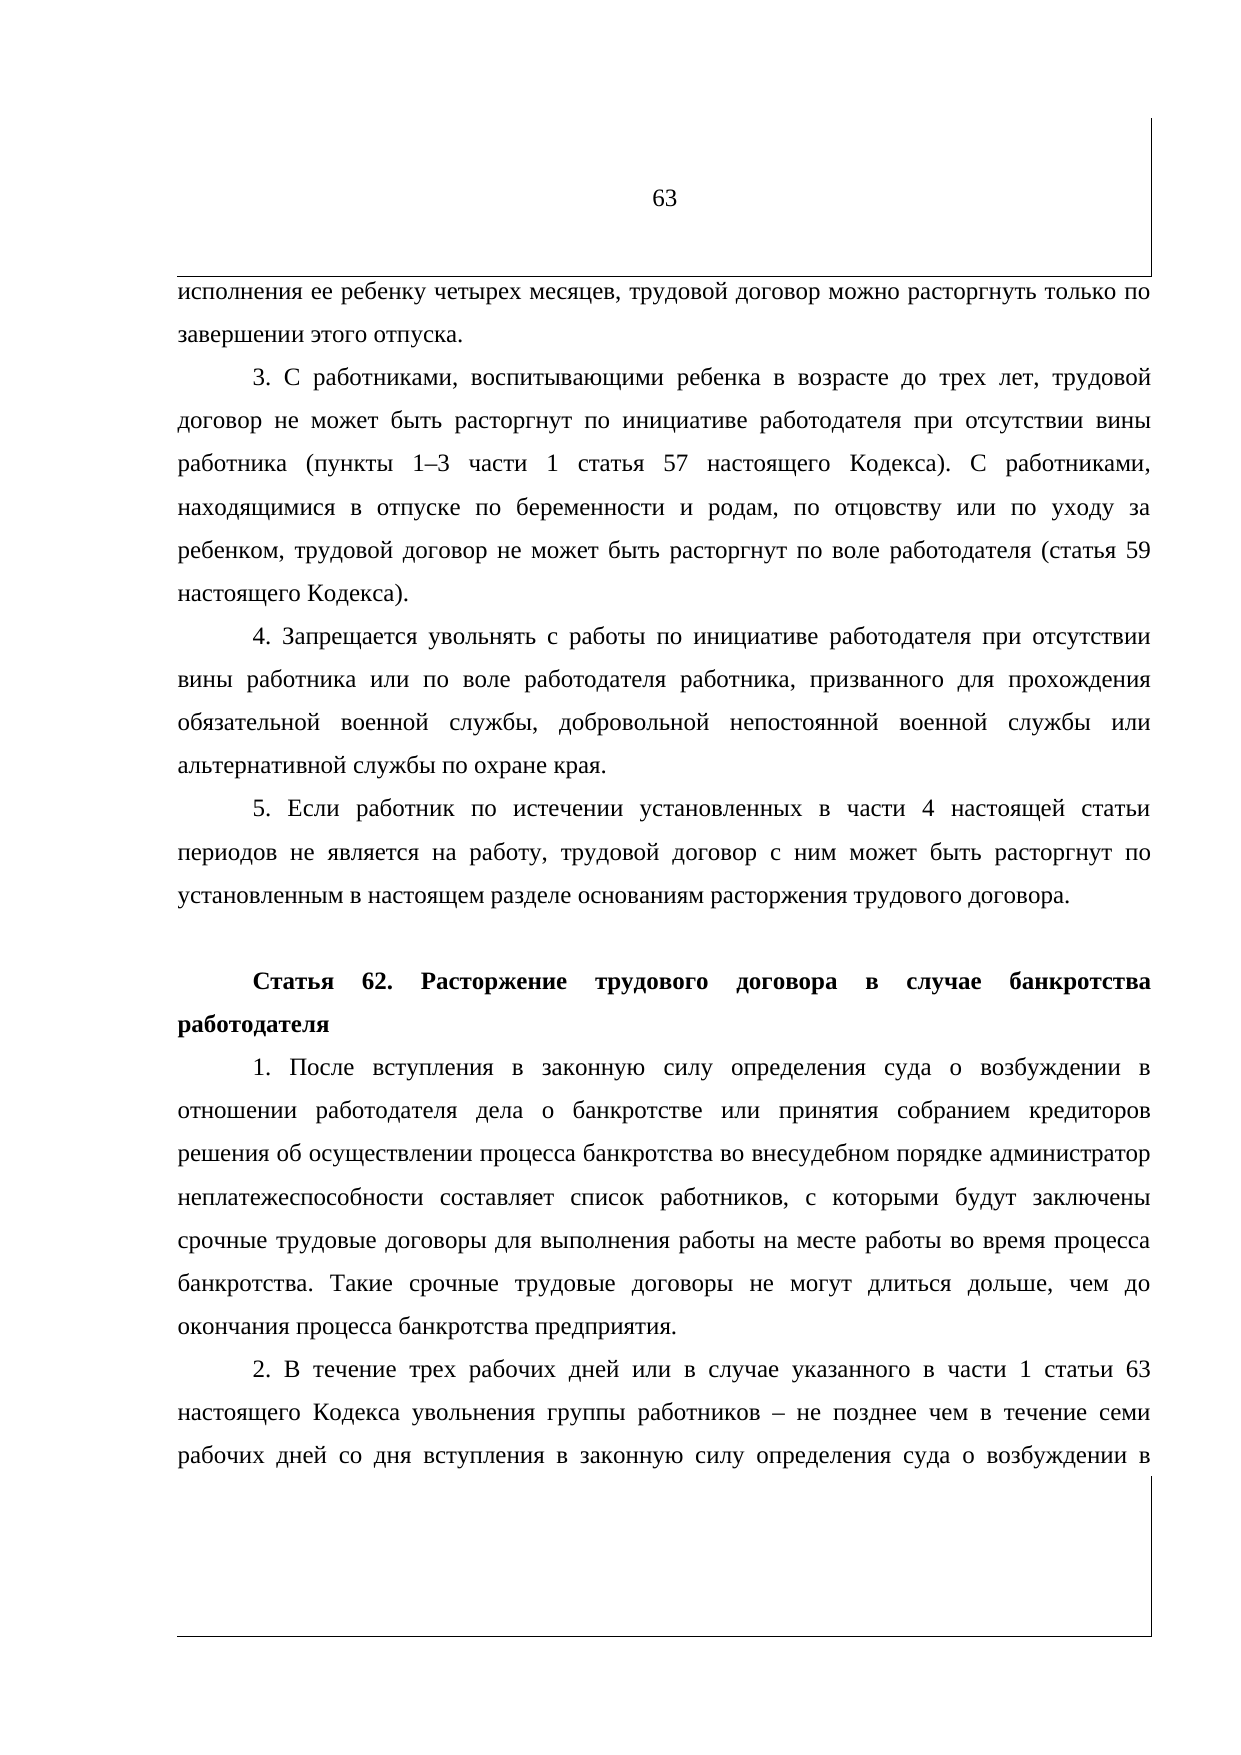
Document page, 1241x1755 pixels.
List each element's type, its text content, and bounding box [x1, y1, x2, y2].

text Статья 62. Расторжение трудового договора в случае банкротства работодателя [177, 966, 1152, 1038]
text 3. С работниками, воспитывающими ребенка в возрасте до трех лет, трудовой договор не может быть расторгнут по инициативе работодателя при отсутствии вины работника (пункты 1–3 части 1 статья 57 настоящего Кодекса). С работниками, находящимися в отпуске по беременности и родам, по отцовству или по уходу за ребенком, трудовой договор не может быть расторгнут по воле работодателя (статья 59 настоящего Кодекса). [177, 362, 1152, 607]
text 4. Запрещается увольнять с работы по инициативе работодателя при отсутствии вины работника или по воле работодателя работника, призванного для прохождения обязательной военной службы, добровольной непостоянной военной службы или альтернативной службы по охране края. [177, 621, 1152, 779]
text исполнения ее ребенку четырех месяцев, трудовой договор можно расторгнуть только по завершении этого отпуска. [177, 276, 1152, 348]
text 5. Если работник по истечении установленных в части 4 настоящей статьи периодов не является на работу, трудовой договор с ним может быть расторгнут по установленным в настоящем разделе основаниям расторжения трудового договора. [177, 793, 1152, 908]
text 1. После вступления в законную силу определения суда о возбуждении в отношении работодателя дела о банкротстве или принятия собранием кредиторов решения об осуществлении процесса банкротства во внесудебном порядке администратор неплатежеспособности составляет список работников, с которыми будут заключены срочные трудовые договоры для выполнения работы на месте работы во время процесса банкротства. Такие срочные трудовые договоры не могут длиться дольше, чем до окончания процесса банкротства предприятия. [177, 1052, 1152, 1340]
text 2. В течение трех рабочих дней или в случае указанного в части 1 статьи 63 настоящего Кодекса увольнения группы работников – не позднее чем в течение семи рабочих дней со дня вступления в законную силу определения суда о возбуждении в [177, 1354, 1152, 1469]
